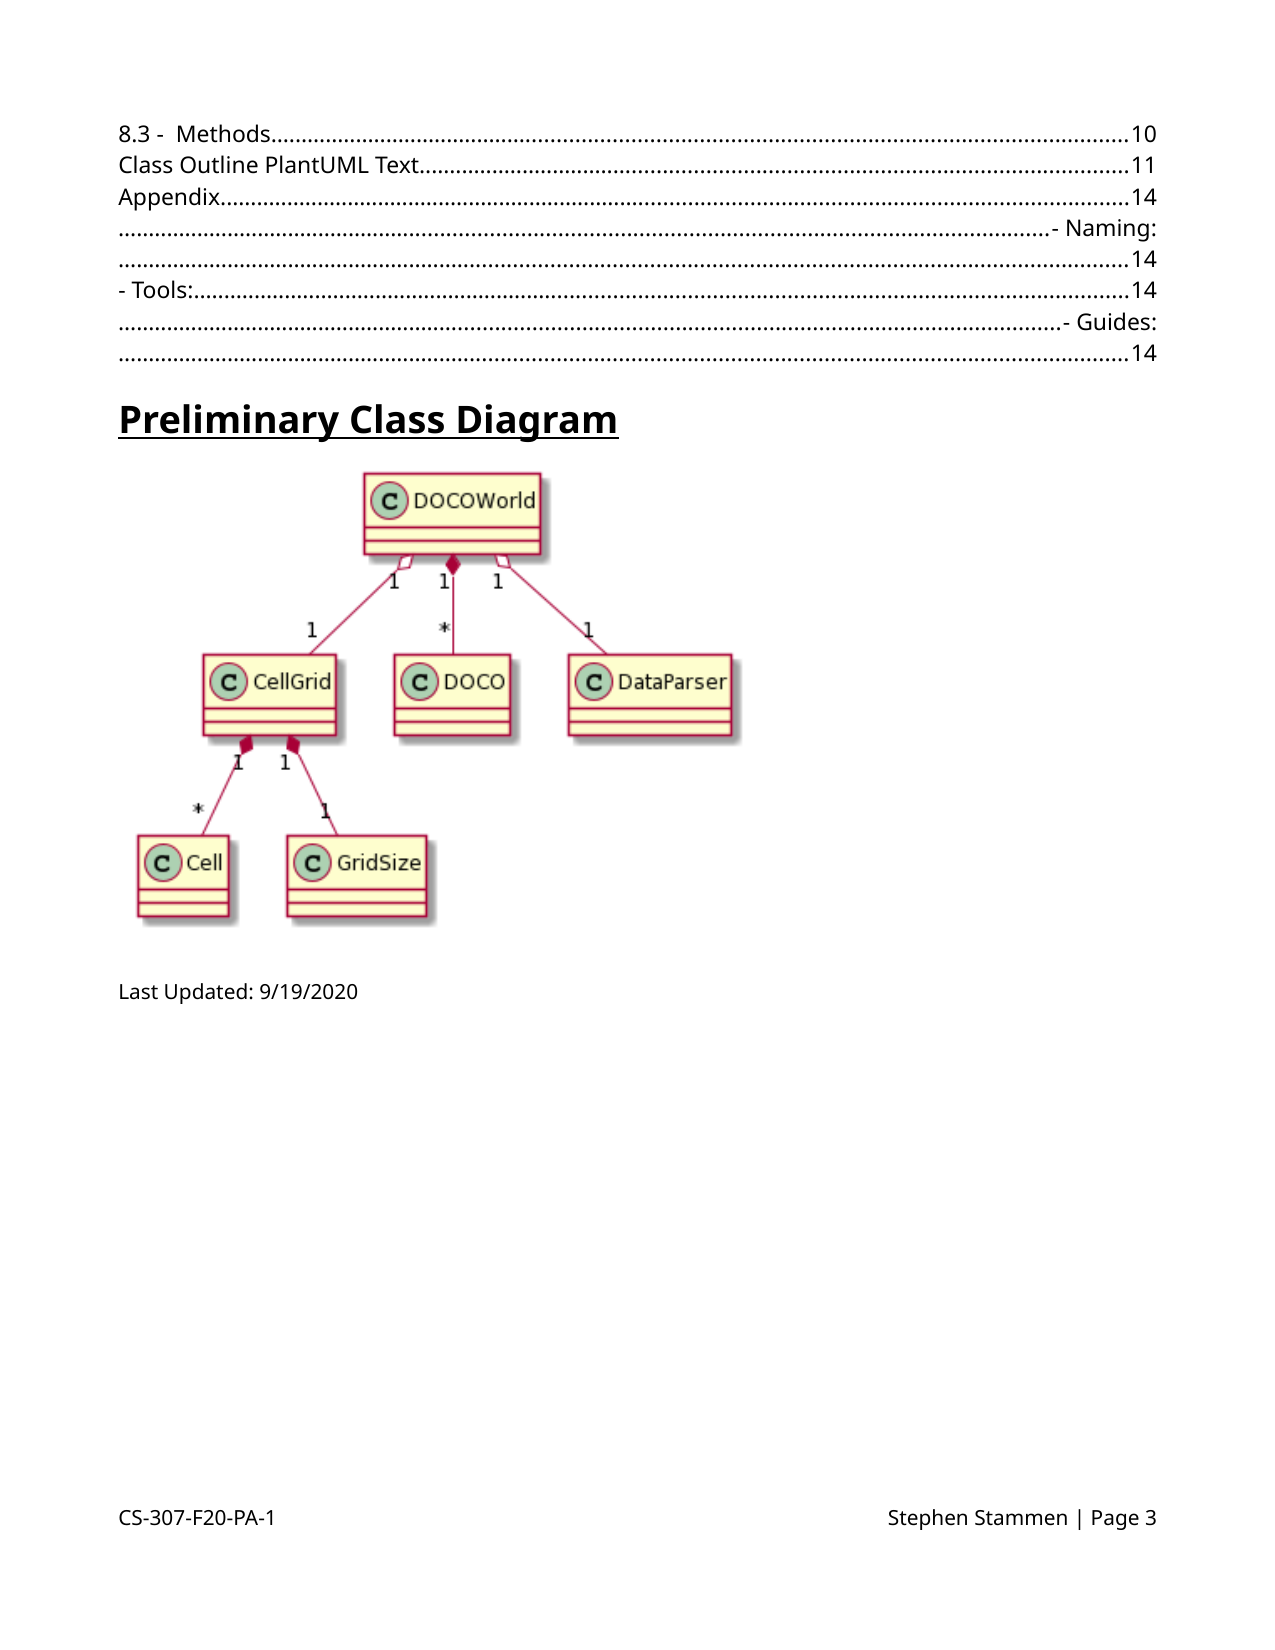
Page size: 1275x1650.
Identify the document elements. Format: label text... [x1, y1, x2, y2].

text Last Updated: 9/19/2020 [118, 977, 1157, 1005]
subtitle Preliminary Class Diagram [118, 393, 1157, 445]
picture [126, 466, 761, 938]
text Class Outline PlantUML Text 11 [118, 149, 1157, 181]
text - Naming: 14 [118, 212, 1157, 274]
text 8.3 - Methods 10 [118, 118, 1157, 149]
text - Guides: 14 [118, 306, 1157, 368]
text Appendix 14 [118, 181, 1157, 212]
text - Tools: 14 [118, 274, 1157, 306]
